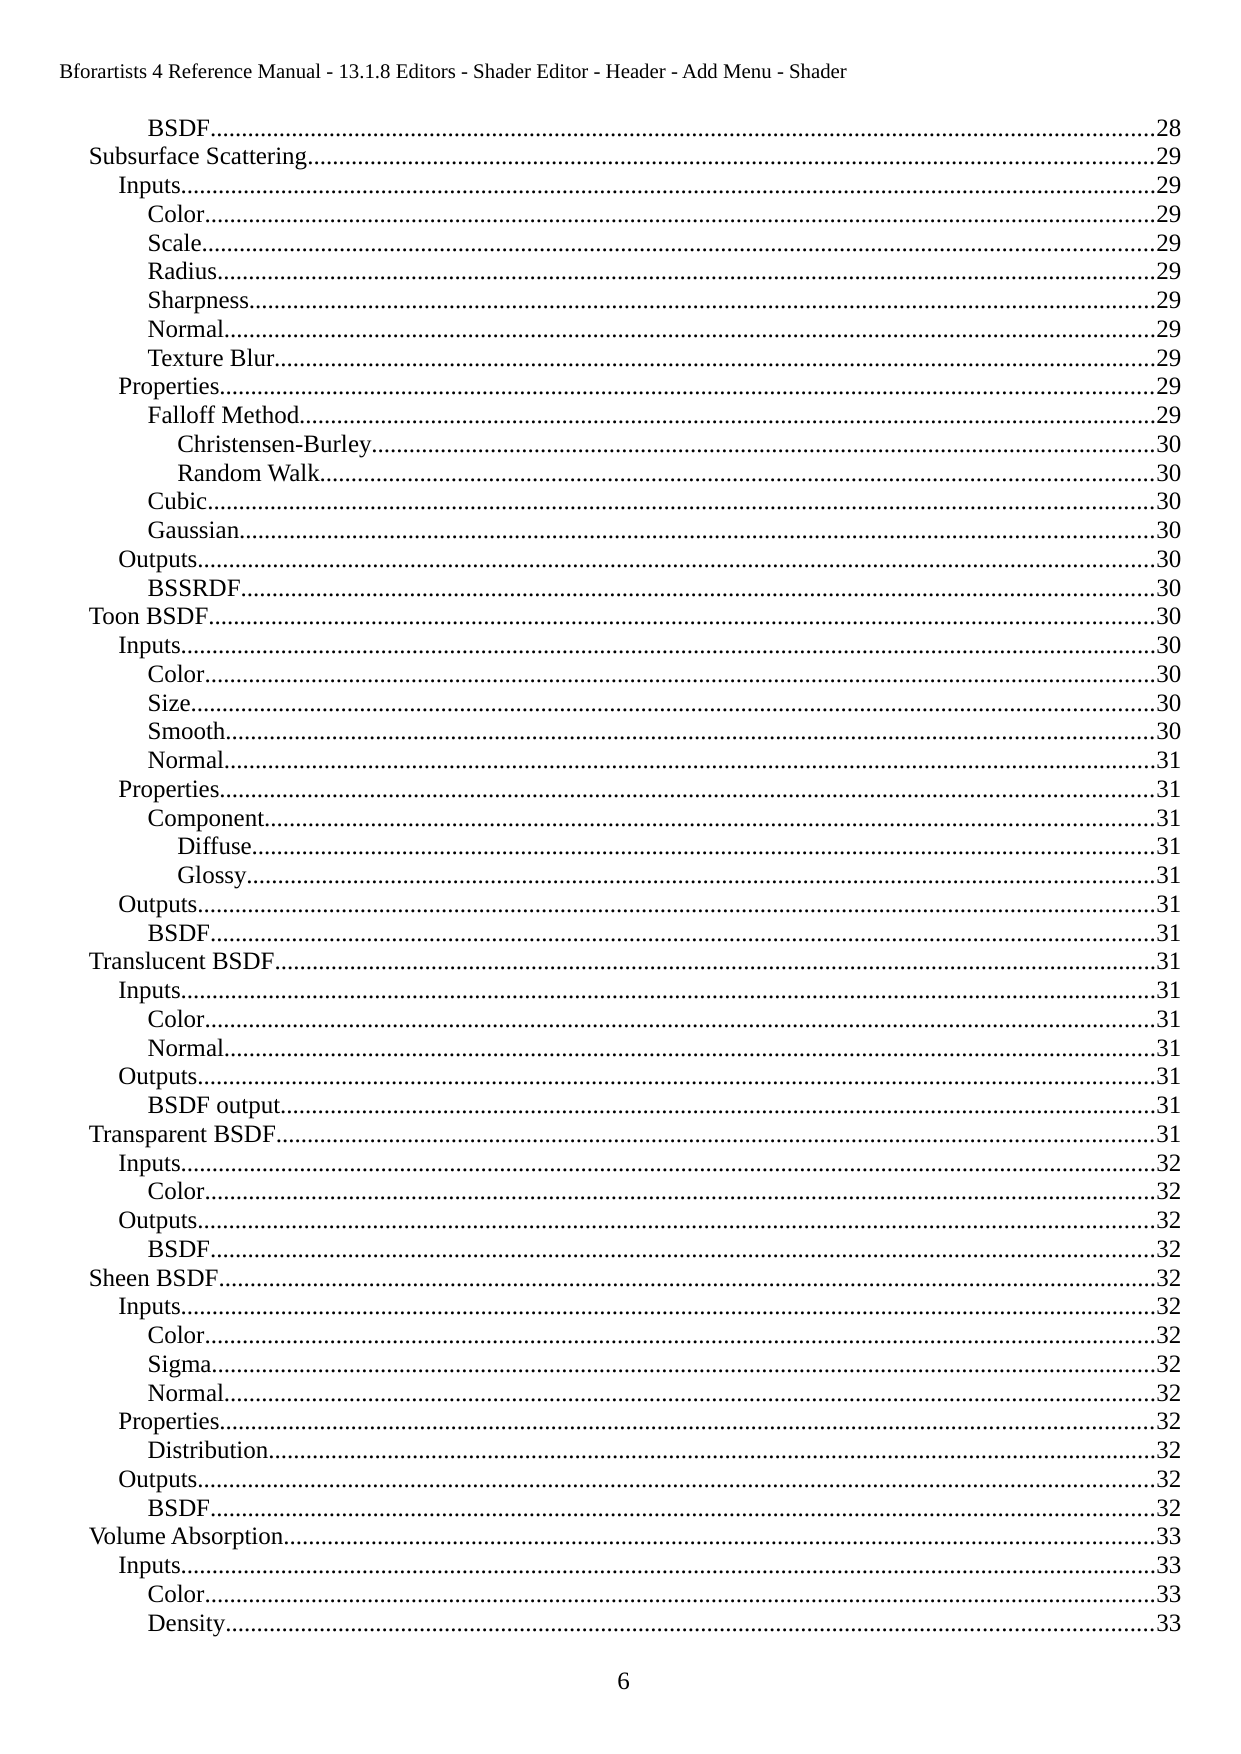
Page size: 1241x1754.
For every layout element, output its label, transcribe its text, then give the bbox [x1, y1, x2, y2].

text Outputs 30 [118, 544, 1181, 573]
text Color 33 [147, 1579, 1181, 1608]
text Scale 29 [147, 228, 1181, 256]
text Volume Absorption 33 [88, 1521, 1181, 1550]
text Sigma 32 [147, 1349, 1181, 1378]
text BSDF 28 [147, 113, 1181, 141]
text Outputs 31 [118, 1061, 1181, 1090]
text Transparent BSDF 31 [88, 1119, 1181, 1148]
text Translucent BSDF 31 [88, 946, 1181, 975]
text Color 29 [147, 199, 1181, 228]
text BSDF 32 [147, 1234, 1181, 1263]
text Component 31 [147, 803, 1181, 831]
text Subsurface Scattering 29 [88, 141, 1181, 170]
text Smooth 30 [147, 716, 1181, 745]
text Texture Blur 29 [147, 343, 1181, 371]
text Outputs 31 [118, 889, 1181, 918]
text Color 32 [147, 1320, 1181, 1349]
text Distribution 32 [147, 1435, 1181, 1464]
text BSDF 31 [147, 918, 1181, 946]
text Inputs 30 [118, 630, 1181, 659]
text Inputs 32 [118, 1148, 1181, 1176]
text Size 30 [147, 688, 1181, 716]
text Sheen BSDF 32 [88, 1263, 1181, 1291]
text Inputs 32 [118, 1291, 1181, 1320]
text Glossy 31 [177, 860, 1181, 889]
text Toon BSDF 30 [88, 601, 1181, 630]
text Properties 31 [118, 774, 1181, 803]
text Color 30 [147, 659, 1181, 688]
text Color 31 [147, 1004, 1181, 1033]
text Normal 29 [147, 314, 1181, 343]
text Inputs 33 [118, 1550, 1181, 1579]
text BSSRDF 30 [147, 573, 1181, 601]
text Properties 32 [118, 1406, 1181, 1435]
text Normal 32 [147, 1378, 1181, 1406]
text Random Walk 30 [177, 458, 1181, 486]
text Normal 31 [147, 745, 1181, 774]
text BSDF output 31 [147, 1090, 1181, 1119]
text Radius 29 [147, 256, 1181, 285]
text Falloff Method 29 [147, 400, 1181, 429]
text Color 32 [147, 1176, 1181, 1205]
text Diffuse 31 [177, 831, 1181, 860]
text Outputs 32 [118, 1205, 1181, 1234]
text BSDF 32 [147, 1493, 1181, 1521]
text Inputs 31 [118, 975, 1181, 1004]
text Normal 31 [147, 1033, 1181, 1061]
text Gaussian 30 [147, 515, 1181, 544]
text Inputs 29 [118, 170, 1181, 199]
text Outputs 32 [118, 1464, 1181, 1493]
text Christensen-Burley 30 [177, 429, 1181, 458]
text Sharpness 29 [147, 285, 1181, 314]
text Density 33 [147, 1608, 1181, 1636]
text Cubic 30 [147, 486, 1181, 515]
text Properties 29 [118, 371, 1181, 400]
